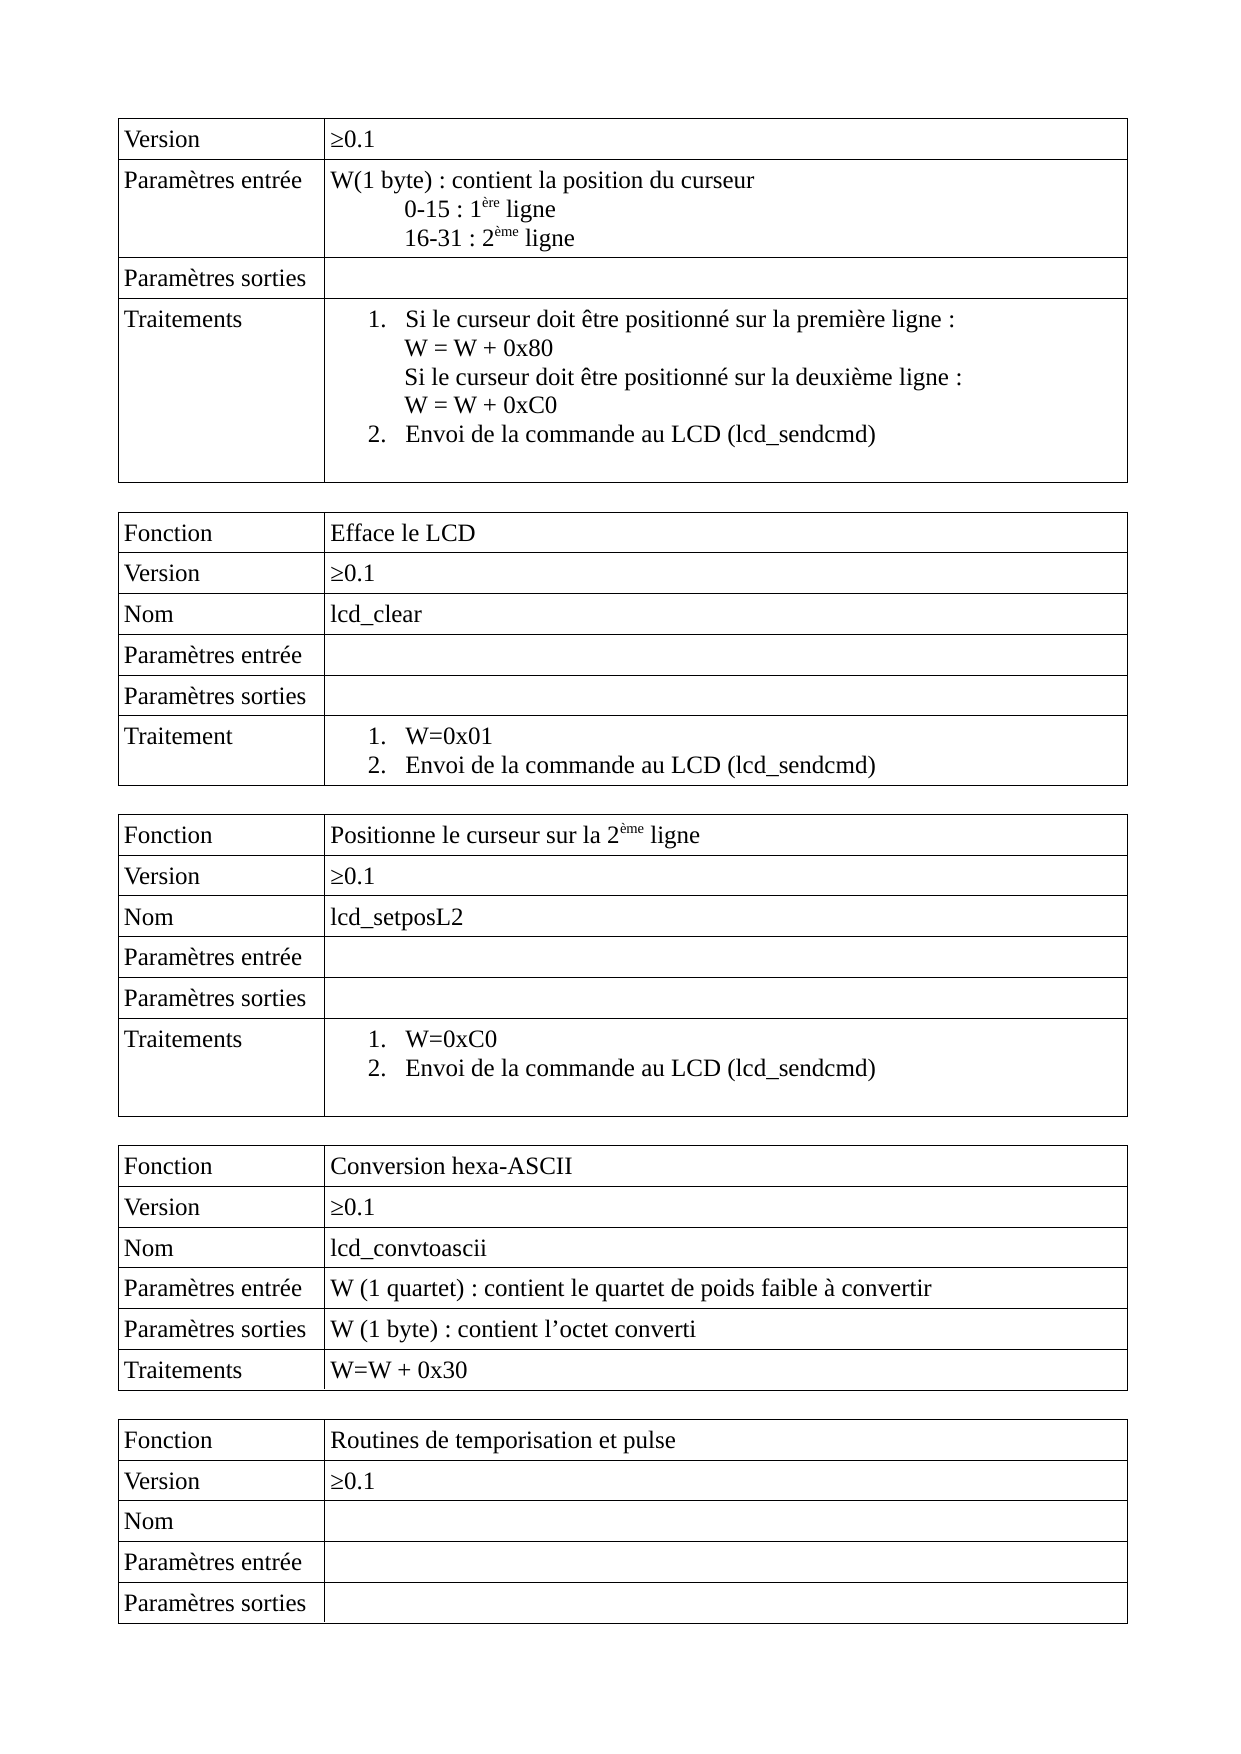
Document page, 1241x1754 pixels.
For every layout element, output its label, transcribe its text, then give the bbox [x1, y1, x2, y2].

table_cell ≥0.1 [325, 1461, 1127, 1500]
table_cell Version [119, 1461, 324, 1500]
table_cell lcd_clear [325, 594, 1127, 634]
table_header Fonction [119, 1146, 324, 1186]
table_header Fonction [119, 815, 324, 855]
table_cell Nom [119, 594, 324, 634]
table_header Routines de temporisation et pulse [325, 1420, 1127, 1459]
table_cell Nom [119, 1501, 324, 1541]
table_cell Nom [119, 896, 324, 936]
table_cell ≥0.1 [325, 1187, 1127, 1227]
table_cell Version [119, 119, 324, 159]
table_cell Paramètres sorties [119, 676, 324, 715]
table_cell Paramètres sorties [119, 978, 324, 1018]
table_cell Paramètres sorties [119, 1309, 324, 1349]
table_cell W(1 byte) : contient la position du curseur 0-15 : 1ère ligne 16-31 : 2ème ligne [325, 160, 1127, 257]
table_cell ≥0.1 [325, 553, 1127, 593]
table_cell Version [119, 553, 324, 593]
table_cell Traitements [119, 1019, 324, 1116]
table_cell [325, 978, 1127, 1018]
table_header Positionne le curseur sur la 2ème ligne [325, 815, 1127, 855]
table_cell ≥0.1 [325, 119, 1127, 159]
table_cell W (1 quartet) : contient le quartet de poids faible à convertir [325, 1268, 1127, 1308]
table_cell Traitements [119, 1350, 324, 1389]
table_header Efface le LCD [325, 513, 1127, 552]
table_cell Version [119, 856, 324, 895]
table_cell Si le curseur doit être positionné sur la première ligne : W = W + 0x80 Si le curseur doit être positionné sur la deuxième ligne : W = W + 0xC0 Envoi de la commande au LCD (lcd_sendcmd) [325, 299, 1127, 482]
table_cell Paramètres entrée [119, 635, 324, 674]
table_cell [325, 676, 1127, 715]
table_cell Version [119, 1187, 324, 1227]
table_cell Traitements [119, 299, 324, 482]
table_cell W=W + 0x30 [325, 1350, 1127, 1389]
table_cell Paramètres entrée [119, 160, 324, 257]
table_cell Paramètres sorties [119, 258, 324, 298]
table_cell [325, 258, 1127, 298]
table_cell W=0x01 Envoi de la commande au LCD (lcd_sendcmd) [325, 716, 1127, 785]
table_cell lcd_setposL2 [325, 896, 1127, 936]
table_cell [325, 1583, 1127, 1622]
table_cell Paramètres sorties [119, 1583, 324, 1622]
table_cell Paramètres entrée [119, 937, 324, 977]
table_cell Paramètres entrée [119, 1542, 324, 1582]
table_header Fonction [119, 513, 324, 552]
table_cell lcd_convtoascii [325, 1228, 1127, 1267]
table_cell Traitement [119, 716, 324, 785]
table_cell ≥0.1 [325, 856, 1127, 895]
table_cell [325, 635, 1127, 674]
table_cell Nom [119, 1228, 324, 1267]
table_cell [325, 937, 1127, 977]
table_cell Paramètres entrée [119, 1268, 324, 1308]
table_cell W (1 byte) : contient l’octet converti [325, 1309, 1127, 1349]
table_cell [325, 1501, 1127, 1541]
table_cell W=0xC0 Envoi de la commande au LCD (lcd_sendcmd) [325, 1019, 1127, 1116]
table_header Fonction [119, 1420, 324, 1459]
table_header Conversion hexa-ASCII [325, 1146, 1127, 1186]
table_cell [325, 1542, 1127, 1582]
